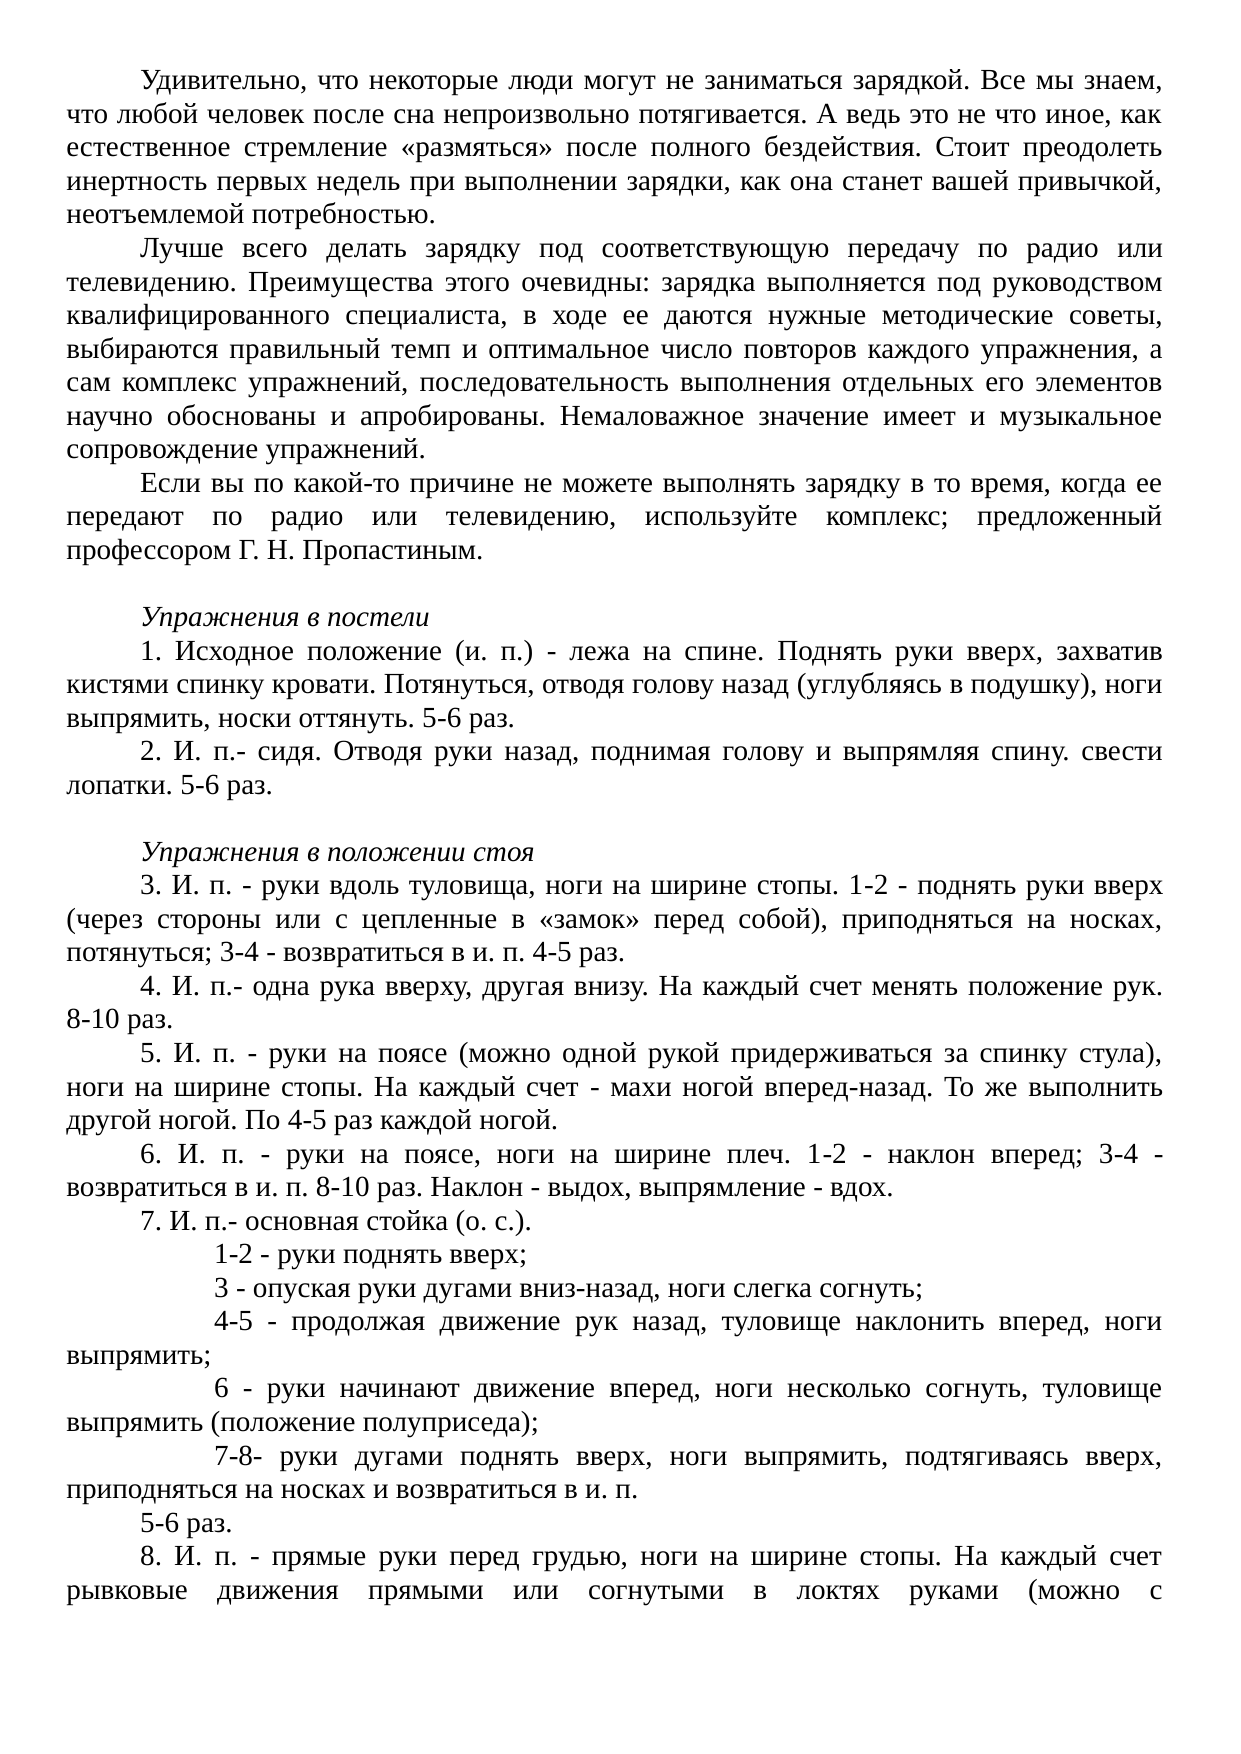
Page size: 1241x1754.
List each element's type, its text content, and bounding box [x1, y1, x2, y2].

text 7. И. п.‑ основная стойка (о. с.). [66, 1203, 1163, 1236]
text Лучше всего делать зарядку под соответствующую передачу по радио или телевидению. Преимущества этого очевидны: зарядка выполняется под руководством квалифицированного специалиста, в ходе ее даются нужные методические советы, выбираются правильный темп и оптимальное число повторов каждого упражнения, а сам комплекс упражнений, последовательность выполнения отдельных его элементов научно обоснованы и апробированы. Немаловажное значение имеет и музыкальное сопровождение упражнений. [66, 230, 1163, 465]
text 5‑6 раз. [66, 1505, 1163, 1538]
text Упражнения в постели [66, 599, 1163, 633]
text 1. Исходное положение (и. п.) ‑ лежа на спине. Поднять руки вверх, захватив кистями спинку кровати. Потянуться, отводя голову назад (углубляясь в подушку), ноги выпрямить, носки оттянуть. 5‑6 раз. [66, 633, 1163, 733]
text 6 ‑ руки начинают движение вперед, ноги несколько согнуть, туловище выпрямить (положение полуприседа); [66, 1371, 1163, 1438]
text 3 ‑ опуская руки дугами вниз-назад, ноги слегка согнуть; [66, 1270, 1163, 1303]
text 2. И. п.‑ сидя. Отводя руки назад, поднимая голову и выпрямляя спину. свести лопатки. 5‑6 раз. [66, 733, 1163, 800]
text 4‑5 ‑ продолжая движение рук назад, туловище наклонить вперед, ноги выпрямить; [66, 1303, 1163, 1371]
text 7‑8‑ руки дугами поднять вверх, ноги выпрямить, подтягиваясь вверх, приподняться на носках и возвратиться в и. п. [66, 1438, 1163, 1505]
text 8. И. п. ‑ прямые руки перед грудью, ноги на ширине стопы. На каждый счет рывковые движения прямыми или согнутыми в локтях руками (можно с [66, 1538, 1163, 1605]
text Упражнения в положении стоя [66, 834, 1163, 867]
text 6. И. п. ‑ руки на поясе, ноги на ширине плеч. 1‑2 ‑ наклон вперед; 3‑4 ‑ возвратиться в и. п. 8‑10 раз. Наклон ‑ выдох, выпрямление ‑ вдох. [66, 1136, 1163, 1203]
text 5. И. п. ‑ руки на поясе (можно одной рукой придерживаться за спинку стула), ноги на ширине стопы. На каждый счет ‑ махи ногой вперед-назад. То же выполнить другой ногой. По 4‑5 раз каждой ногой. [66, 1035, 1163, 1136]
text Удивительно, что некоторые люди могут не заниматься зарядкой. Все мы знаем, что любой человек после сна непроизвольно потягивается. А ведь это не что иное, как естественное стремление «размяться» после полного бездействия. Стоит преодолеть инертность первых недель при выполнении зарядки, как она станет вашей привычкой, неотъемлемой потребностью. [66, 62, 1163, 230]
text 4. И. п.‑ одна рука вверху, другая внизу. На каждый счет менять положение рук. 8‑10 раз. [66, 968, 1163, 1035]
text 1‑2 ‑ руки поднять вверх; [66, 1236, 1163, 1270]
text 3. И. п. ‑ руки вдоль туловища, ноги на ширине стопы. 1‑2 ‑ поднять руки вверх (через стороны или с цепленные в «замок» перед собой), приподняться на носках, потянуться; 3‑4 ‑ возвратиться в и. п. 4‑5 раз. [66, 867, 1163, 968]
text Если вы по какой-то причине не можете выполнять зарядку в то время, когда ее передают по радио или телевидению, используйте комплекс; предложенный профессором Г. Н. Пропастиным. [66, 465, 1163, 566]
